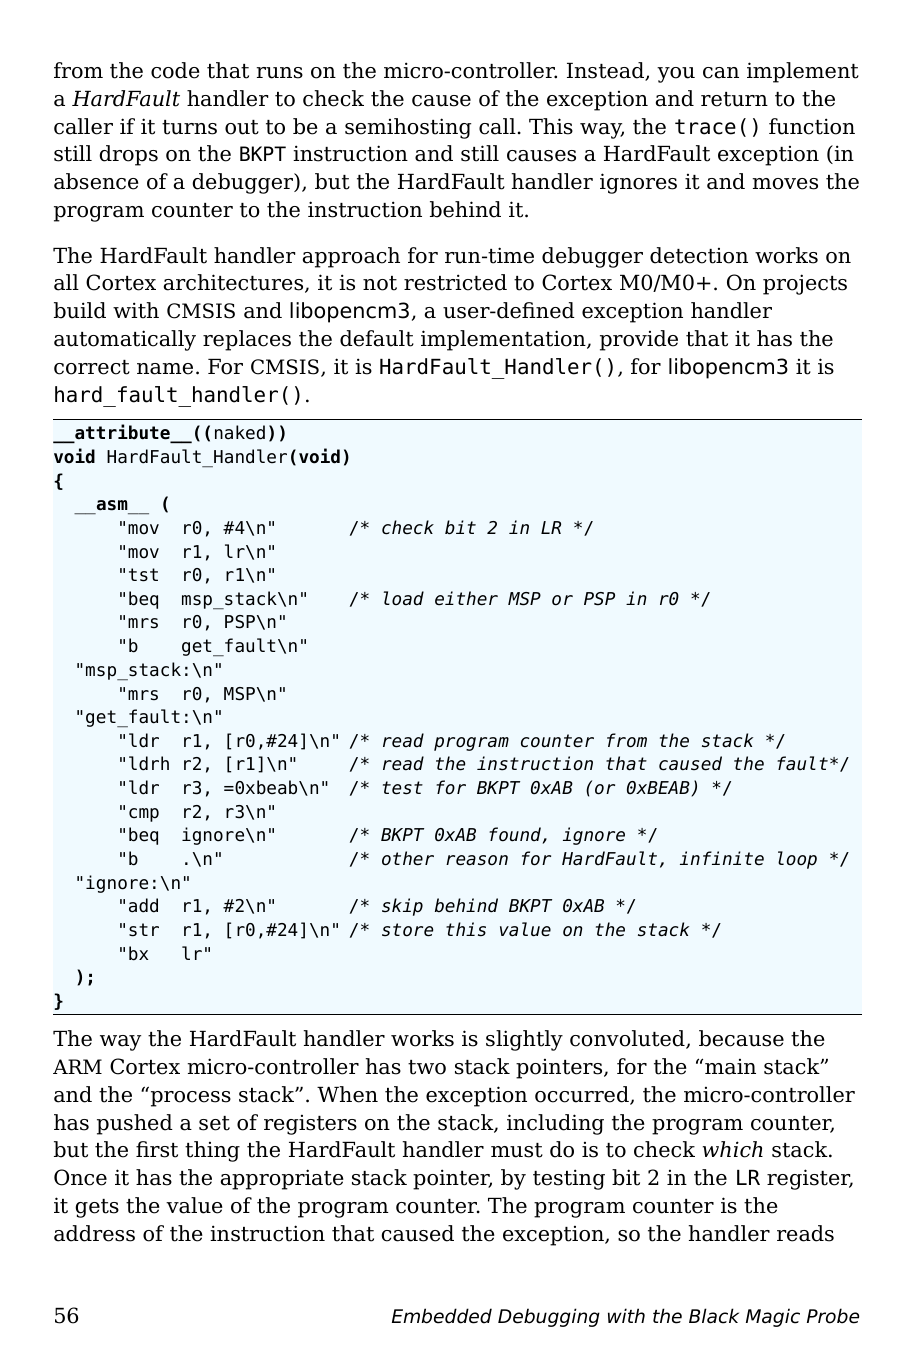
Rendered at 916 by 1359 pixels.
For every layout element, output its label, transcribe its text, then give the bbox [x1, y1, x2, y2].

text from the code that runs on the micro-controller. Instead, you can implement a HardFault handler to check the cause of the exception and return to the caller if it turns out to be a semihosting call. This way, the trace() function still drops on the BKPT instruction and still causes a HardFault exception (in absence of a debugger), but the HardFault handler ignores it and moves the program counter to the instruction behind it. [53, 59, 862, 222]
text "bx lr" [53, 939, 862, 963]
text "beq ignore\n" /* BKPT 0xAB found, ignore */ [53, 821, 862, 845]
text "msp_stack:\n" [53, 656, 862, 679]
text __attribute__((naked)) [53, 420, 862, 443]
text The HardFault handler approach for run-time debugger detection works on all Cortex architectures, it is not restricted to Cortex M0/M0+. On projects build with CMSIS and libopencm3, a user-defined exception handler automatically replaces the default implementation, provide that it has the correct name. For CMSIS, it is HardFault_Handler(), for libopencm3 it is hard_fault_handler(). [53, 244, 862, 407]
text "mrs r0, PSP\n" [53, 608, 862, 632]
text "tst r0, r1\n" [53, 561, 862, 585]
text "beq msp_stack\n" /* load either MSP or PSP in r0 */ [53, 585, 862, 608]
text The way the HardFault handler works is slightly convoluted, because the ARM Cortex micro-controller has two stack pointers, for the “main stack” and the “process stack”. When the exception occurred, the micro-controller has pushed a set of registers on the stack, including the program counter, but the first thing the HardFault handler must do is to check which stack. Once it has the appropriate stack pointer, by testing bit 2 in the LR register, it gets the value of the program counter. The program counter is the address of the instruction that caused the exception, so the handler reads [53, 1027, 862, 1246]
text "str r1, [r0,#24]\n" /* store this value on the stack */ [53, 916, 862, 939]
text "get_fault:\n" [53, 703, 862, 727]
text "mov r1, lr\n" [53, 538, 862, 561]
text "ldr r3, =0xbeab\n" /* test for BKPT 0xAB (or 0xBEAB) */ [53, 774, 862, 798]
text "mov r0, #4\n" /* check bit 2 in LR */ [53, 514, 862, 538]
text "b .\n" /* other reason for HardFault, infinite loop */ [53, 845, 862, 869]
text "mrs r0, MSP\n" [53, 679, 862, 703]
text __asm__ ( [53, 490, 862, 514]
text "add r1, #2\n" /* skip behind BKPT 0xAB */ [53, 892, 862, 916]
text { [53, 467, 862, 490]
text "ldr r1, [r0,#24]\n" /* read program counter from the stack */ [53, 727, 862, 750]
text "b get_fault\n" [53, 632, 862, 656]
text void HardFault_Handler(void) [53, 443, 862, 467]
text "ldrh r2, [r1]\n" /* read the instruction that caused the fault*/ [53, 750, 862, 774]
text ); [53, 963, 862, 987]
text "cmp r2, r3\n" [53, 798, 862, 821]
text } [53, 987, 862, 1014]
text "ignore:\n" [53, 869, 862, 892]
